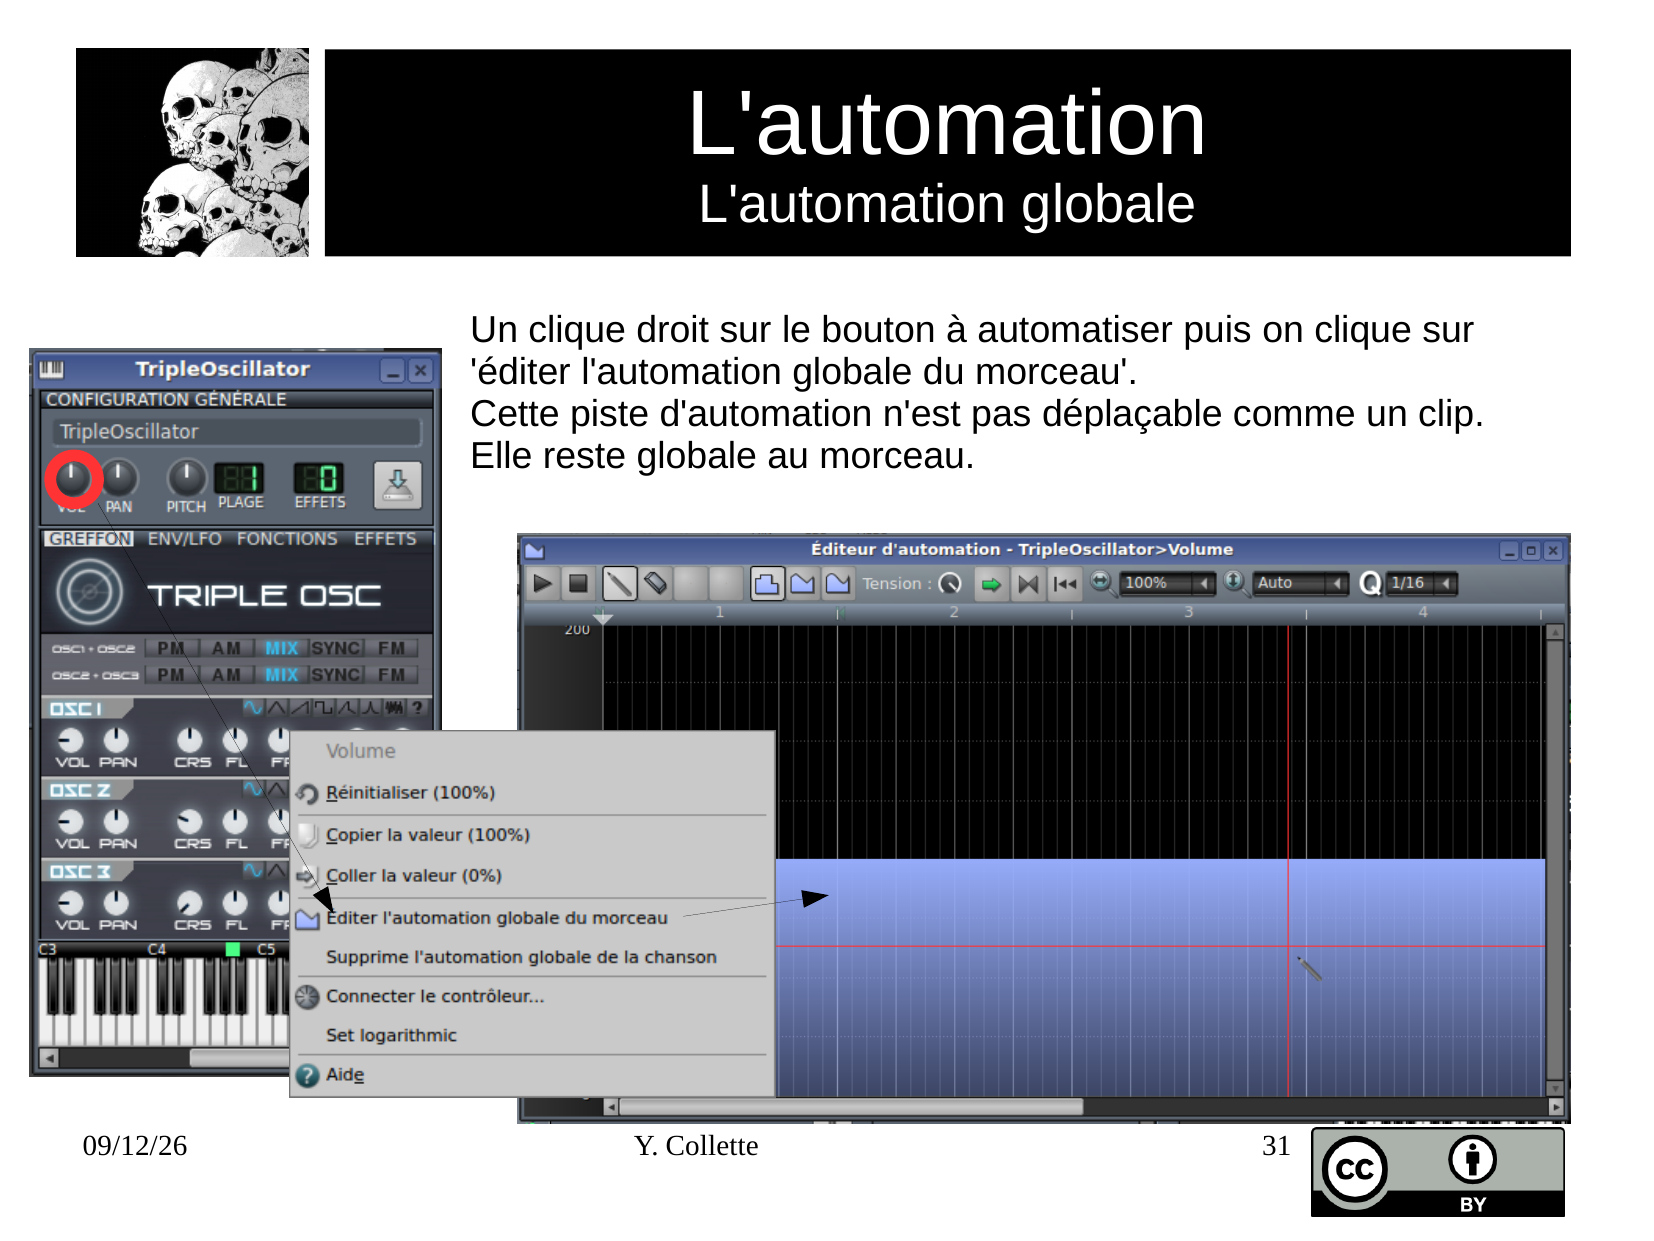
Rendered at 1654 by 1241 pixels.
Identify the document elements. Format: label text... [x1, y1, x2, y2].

picture [1311, 1127, 1565, 1217]
title L'automation L'automation globale [324, 49, 1571, 257]
text_box Un clique droit sur le bouton à automatiser puis on clique sur 'éditer l'automation globale du morceau'. Cette piste d'automation n'est pas déplaçable comme un clip. Elle reste globale au morceau. [455, 301, 1563, 484]
picture [76, 48, 309, 257]
picture [29, 348, 1571, 1124]
